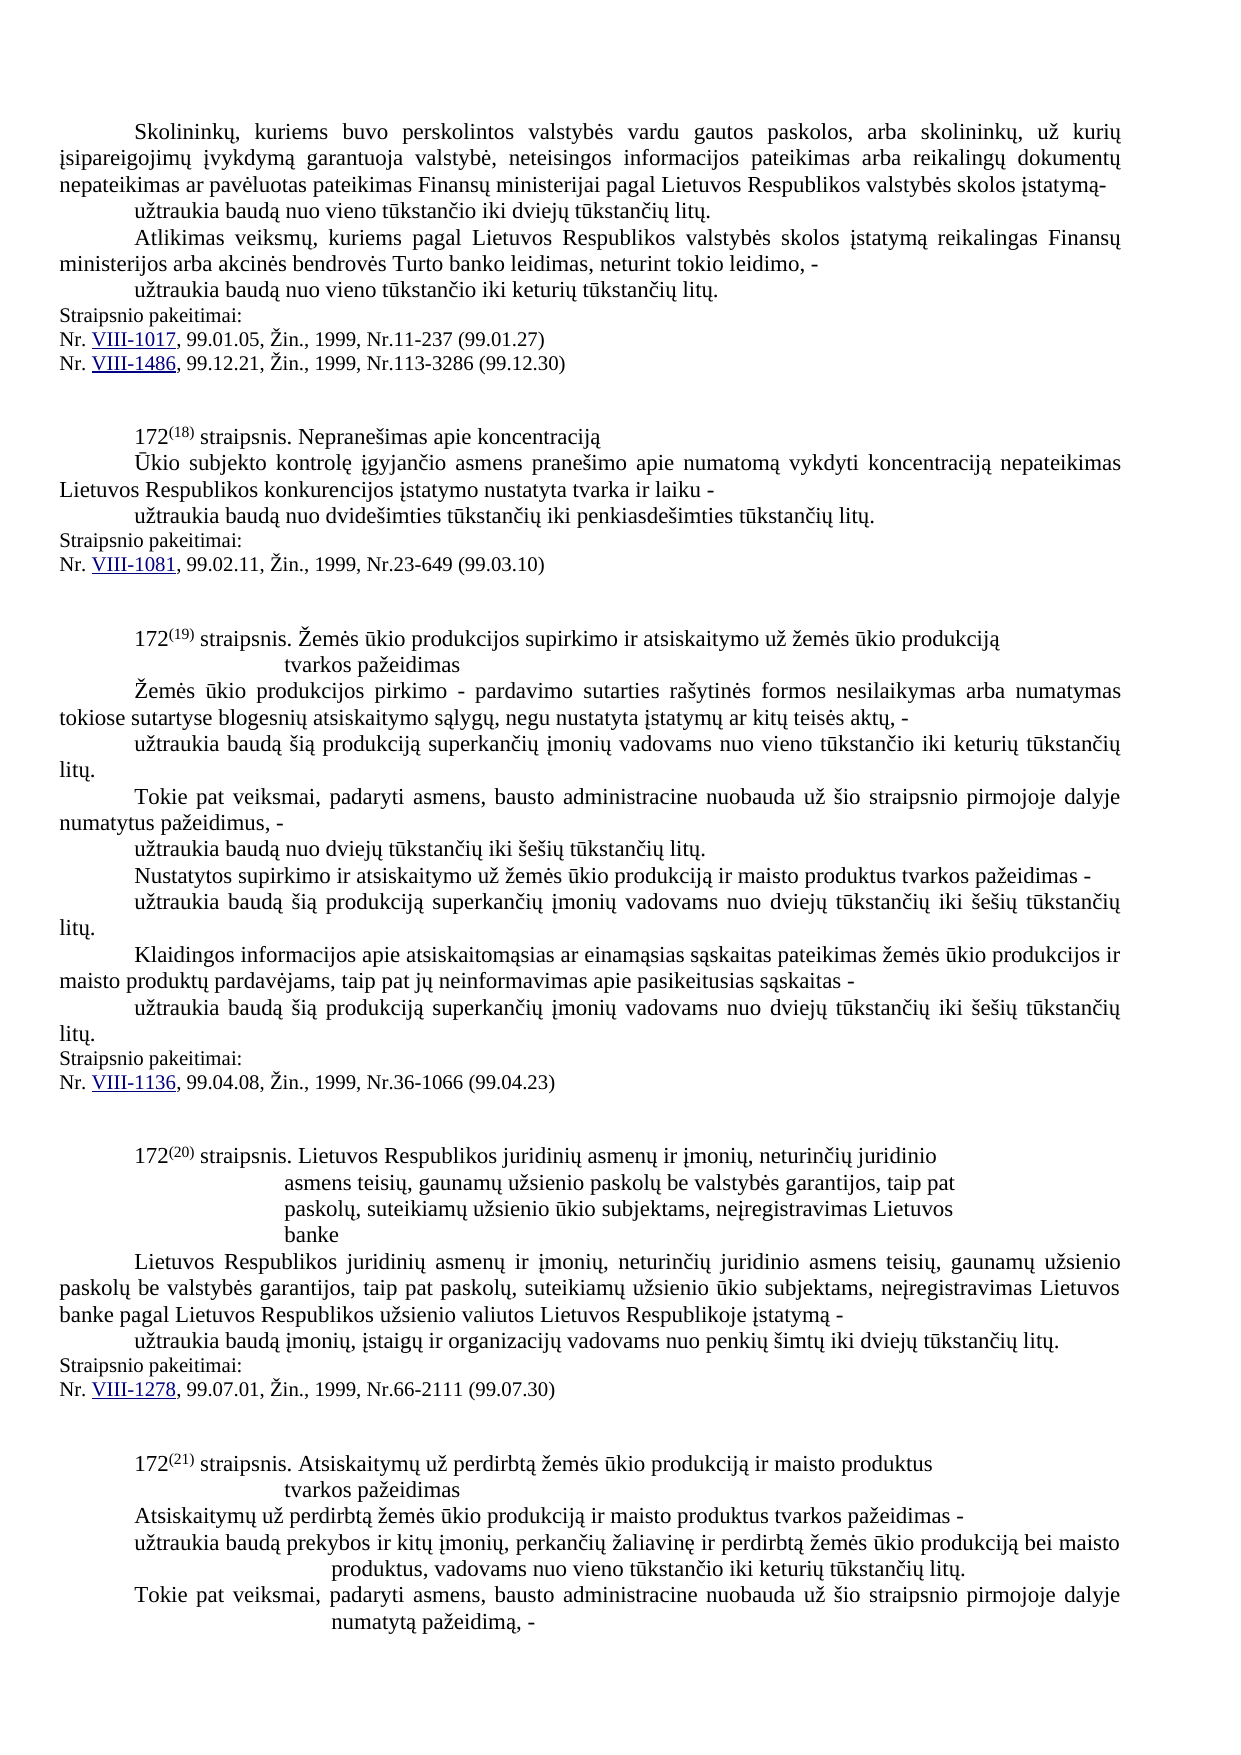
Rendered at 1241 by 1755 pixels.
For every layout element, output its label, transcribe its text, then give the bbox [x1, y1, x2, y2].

text 172(20) straipsnis. Lietuvos Respublikos juridinių asmenų ir įmonių, neturinčių juridinio [134, 1142, 1122, 1169]
text Ūkio subjekto kontrolę įgyjančio asmens pranešimo apie numatomą vykdyti koncentraciją nepateikimas Lietuvos Respublikos konkurencijos įstatymo nustatyta tvarka ir laiku - [59, 449, 1122, 502]
text tvarkos pažeidimas [284, 1476, 1122, 1502]
text paskolų, suteikiamų užsienio ūkio subjektams, neįregistravimas Lietuvos [284, 1195, 1122, 1222]
text Nr. VIII-1486, 99.12.21, Žin., 1999, Nr.113-3286 (99.12.30) [59, 351, 1122, 375]
text Straipsnio pakeitimai: [59, 528, 1122, 552]
text Straipsnio pakeitimai: [59, 303, 1122, 327]
text Straipsnio pakeitimai: [59, 1353, 1122, 1377]
text užtraukia baudą šią produkciją superkančių įmonių vadovams nuo vieno tūkstančio iki keturių tūkstančių litų. [59, 730, 1122, 783]
text užtraukia baudą šią produkciją superkančių įmonių vadovams nuo dviejų tūkstančių iki šešių tūkstančių litų. [59, 888, 1122, 941]
text 172(19) straipsnis. Žemės ūkio produkcijos supirkimo ir atsiskaitymo už žemės ūkio produkciją [134, 624, 1122, 651]
text Skolininkų, kuriems buvo perskolintos valstybės vardu gautos paskolos, arba skolininkų, už kurių įsipareigojimų įvykdymą garantuoja valstybė, neteisingos informacijos pateikimas arba reikalingų dokumentų nepateikimas ar pavėluotas pateikimas Finansų ministerijai pagal Lietuvos Respublikos valstybės skolos įstatymą- [59, 118, 1122, 197]
text Nr. VIII-1017, 99.01.05, Žin., 1999, Nr.11-237 (99.01.27) [59, 327, 1122, 351]
text Nr. VIII-1081, 99.02.11, Žin., 1999, Nr.23-649 (99.03.10) [59, 552, 1122, 576]
text užtraukia baudą nuo vieno tūkstančio iki dviejų tūkstančių litų. [59, 197, 1122, 223]
text užtraukia baudą nuo dvidešimties tūkstančių iki penkiasdešimties tūkstančių litų. [59, 502, 1122, 528]
text banke [284, 1222, 1122, 1248]
text Atsiskaitymų už perdirbtą žemės ūkio produkciją ir maisto produktus tvarkos pažeidimas - [134, 1502, 1122, 1529]
text Tokie pat veiksmai, padaryti asmens, bausto administracine nuobauda už šio straipsnio pirmojoje dalyje numatytus pažeidimus, - [59, 783, 1122, 835]
text Nr. VIII-1278, 99.07.01, Žin., 1999, Nr.66-2111 (99.07.30) [59, 1377, 1122, 1401]
text 172(21) straipsnis. Atsiskaitymų už perdirbtą žemės ūkio produkciją ir maisto produktus [134, 1449, 1122, 1476]
text Nustatytos supirkimo ir atsiskaitymo už žemės ūkio produkciją ir maisto produktus tvarkos pažeidimas - [59, 862, 1122, 888]
text užtraukia baudą šią produkciją superkančių įmonių vadovams nuo dviejų tūkstančių iki šešių tūkstančių litų. [59, 993, 1122, 1046]
text užtraukia baudą nuo dviejų tūkstančių iki šešių tūkstančių litų. [59, 835, 1122, 862]
text Žemės ūkio produkcijos pirkimo - pardavimo sutarties rašytinės formos nesilaikymas arba numatymas tokiose sutartyse blogesnių atsiskaitymo sąlygų, negu nustatyta įstatymų ar kitų teisės aktų, - [59, 677, 1122, 730]
text Klaidingos informacijos apie atsiskaitomąsias ar einamąsias sąskaitas pateikimas žemės ūkio produkcijos ir maisto produktų pardavėjams, taip pat jų neinformavimas apie pasikeitusias sąskaitas - [59, 941, 1122, 993]
text užtraukia baudą prekybos ir kitų įmonių, perkančių žaliavinę ir perdirbtą žemės ūkio produkciją bei maisto produktus, vadovams nuo vieno tūkstančio iki keturių tūkstančių litų. [134, 1529, 1122, 1581]
text užtraukia baudą nuo vieno tūkstančio iki keturių tūkstančių litų. [59, 276, 1122, 303]
text užtraukia baudą įmonių, įstaigų ir organizacijų vadovams nuo penkių šimtų iki dviejų tūkstančių litų. [59, 1327, 1122, 1353]
text Atlikimas veiksmų, kuriems pagal Lietuvos Respublikos valstybės skolos įstatymą reikalingas Finansų ministerijos arba akcinės bendrovės Turto banko leidimas, neturint tokio leidimo, - [59, 223, 1122, 276]
text tvarkos pažeidimas [284, 651, 1122, 677]
text Straipsnio pakeitimai: [59, 1046, 1122, 1070]
text Nr. VIII-1136, 99.04.08, Žin., 1999, Nr.36-1066 (99.04.23) [59, 1070, 1122, 1094]
text 172(18) straipsnis. Nepranešimas apie koncentraciją [59, 423, 1122, 449]
text asmens teisių, gaunamų užsienio paskolų be valstybės garantijos, taip pat [284, 1169, 1122, 1195]
text Lietuvos Respublikos juridinių asmenų ir įmonių, neturinčių juridinio asmens teisių, gaunamų užsienio paskolų be valstybės garantijos, taip pat paskolų, suteikiamų užsienio ūkio subjektams, neįregistravimas Lietuvos banke pagal Lietuvos Respublikos užsienio valiutos Lietuvos Respublikoje įstatymą - [59, 1248, 1122, 1327]
text Tokie pat veiksmai, padaryti asmens, bausto administracine nuobauda už šio straipsnio pirmojoje dalyje numatytą pažeidimą, - [134, 1581, 1122, 1634]
